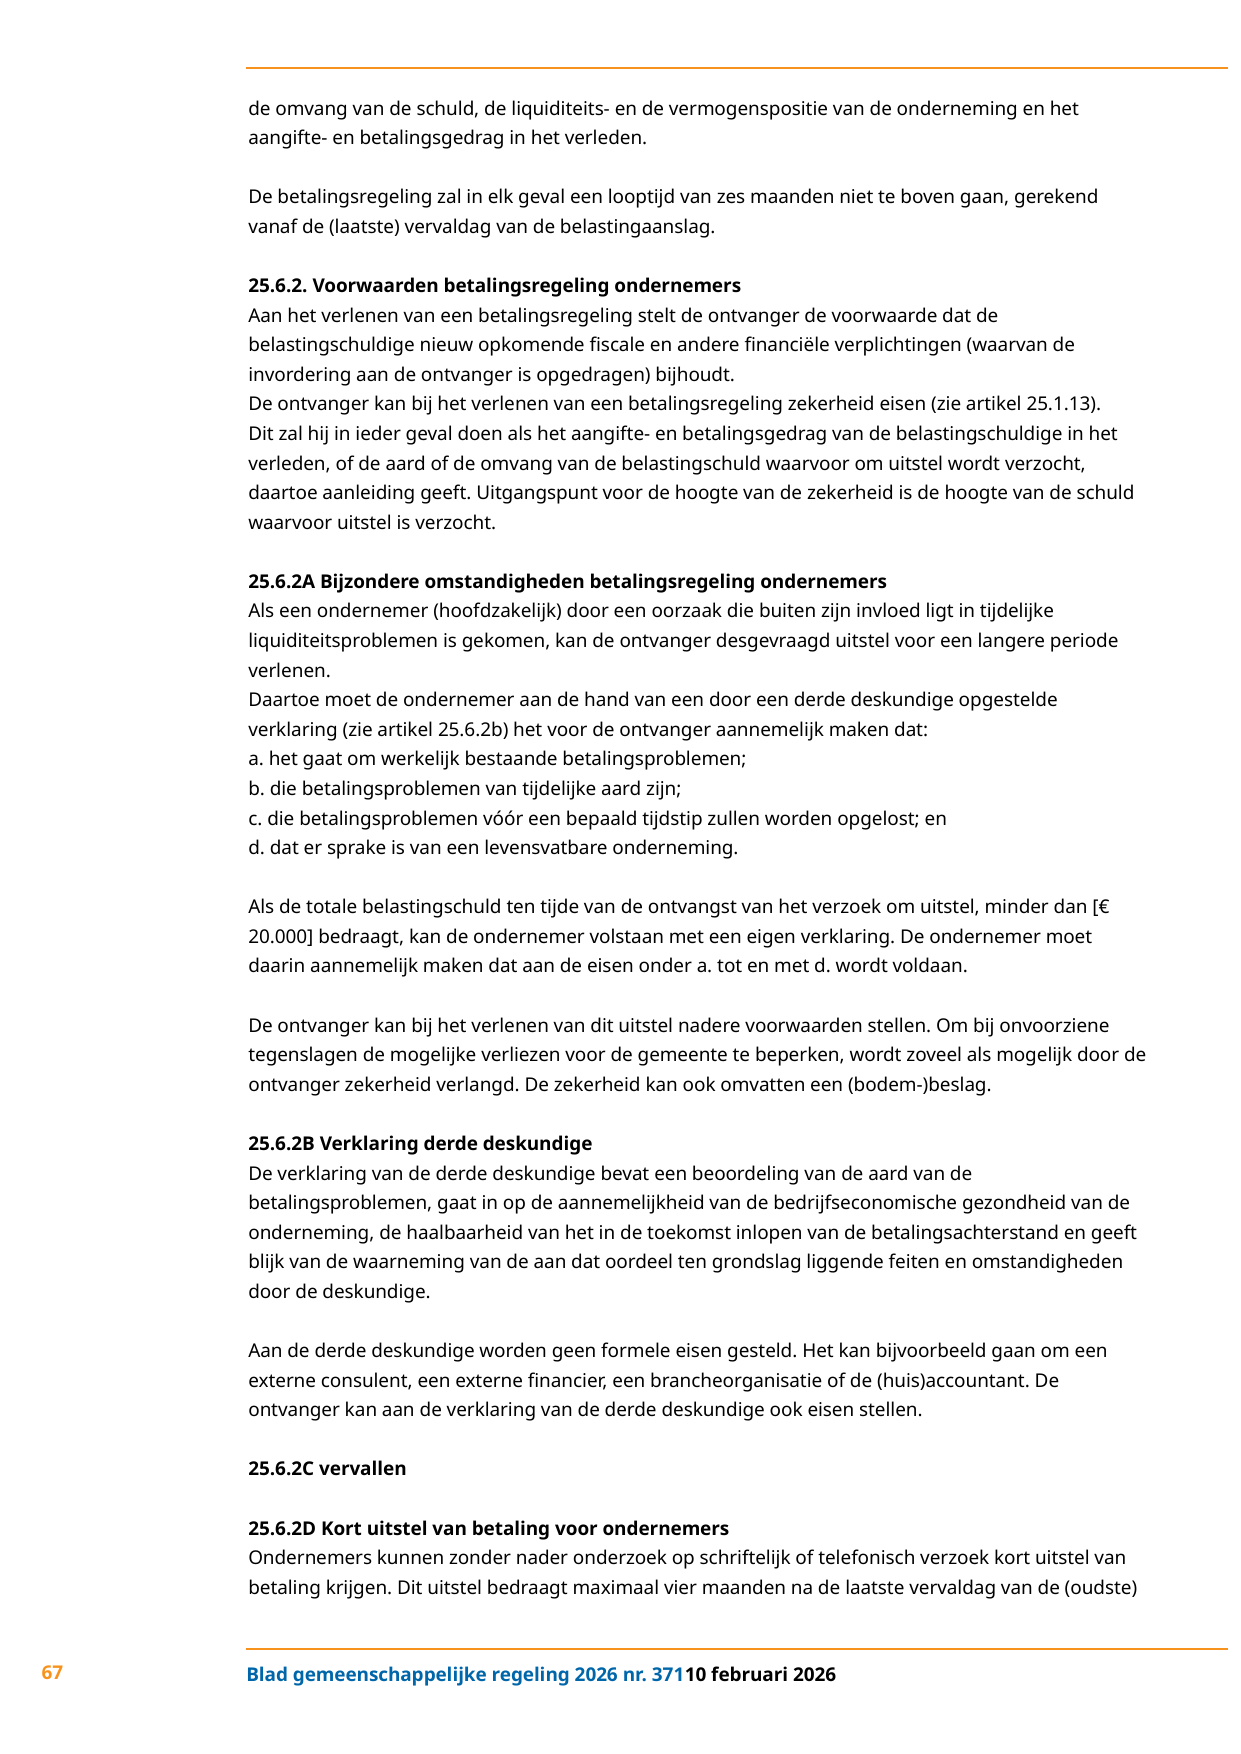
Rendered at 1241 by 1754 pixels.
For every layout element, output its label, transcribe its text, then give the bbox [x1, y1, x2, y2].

text de omvang van de schuld, de liquiditeits- en de vermogenspositie van de onderneming en het aangifte- en betalingsgedrag in het verleden. [248, 95, 1152, 150]
picture [41, 47, 231, 172]
text 25.6.2. Voorwaarden betalingsregeling ondernemers [248, 272, 1152, 298]
text 25.6.2C vervallen [248, 1456, 1152, 1481]
text a. het gaat om werkelijk bestaande betalingsproblemen; [248, 746, 1152, 771]
text d. dat er sprake is van een levensvatbare onderneming. [248, 834, 1152, 860]
text Aan de derde deskundige worden geen formele eisen gesteld. Het kan bijvoorbeeld gaan om een externe consulent, een externe financier, een brancheorganisatie of de (huis)accountant. De ontvanger kan aan de verklaring van de derde deskundige ook eisen stellen. [248, 1337, 1152, 1422]
text Dit zal hij in ieder geval doen als het aangifte- en betalingsgedrag van de belastingschuldige in het verleden, of de aard of de omvang van de belastingschuld waarvoor om uitstel wordt verzocht, daartoe aanleiding geeft. Uitgangspunt voor de hoogte van de zekerheid is de hoogte van de schuld waarvoor uitstel is verzocht. [248, 420, 1152, 535]
text b. die betalingsproblemen van tijdelijke aard zijn; [248, 775, 1152, 801]
text c. die betalingsproblemen vóór een bepaald tijdstip zullen worden opgelost; en [248, 805, 1152, 831]
text Als de totale belastingschuld ten tijde van de ontvangst van het verzoek om uitstel, minder dan [€ 20.000] bedraagt, kan de ondernemer volstaan met een eigen verklaring. De ondernemer moet daarin aannemelijk maken dat aan de eisen onder a. tot en met d. wordt voldaan. [248, 893, 1152, 978]
text 25.6.2D Kort uitstel van betaling voor ondernemers [248, 1515, 1152, 1541]
text Daartoe moet de ondernemer aan de hand van een door een derde deskundige opgestelde verklaring (zie artikel 25.6.2b) het voor de ontvanger aannemelijk maken dat: [248, 686, 1152, 742]
text De verklaring van de derde deskundige bevat een beoordeling van de aard van de betalingsproblemen, gaat in op de aannemelijkheid van de bedrijfseconomische gezondheid van de onderneming, de haalbaarheid van het in de toekomst inlopen van de betalingsachterstand en geeft blijk van de waarneming van de aan dat oordeel ten grondslag liggende feiten en omstandigheden door de deskundige. [248, 1160, 1152, 1304]
text Aan het verlenen van een betalingsregeling stelt de ontvanger de voorwaarde dat de belastingschuldige nieuw opkomende fiscale en andere financiële verplichtingen (waarvan de invordering aan de ontvanger is opgedragen) bijhoudt. [248, 302, 1152, 387]
text De betalingsregeling zal in elk geval een looptijd van zes maanden niet te boven gaan, gerekend vanaf de (laatste) vervaldag van de belastingaanslag. [248, 183, 1152, 239]
text Ondernemers kunnen zonder nader onderzoek op schriftelijk of telefonisch verzoek kort uitstel van betaling krijgen. Dit uitstel bedraagt maximaal vier maanden na de laatste vervaldag van de (oudste) [248, 1544, 1152, 1600]
text De ontvanger kan bij het verlenen van dit uitstel nadere voorwaarden stellen. Om bij onvoorziene tegenslagen de mogelijke verliezen voor de gemeente te beperken, wordt zoveel als mogelijk door de ontvanger zekerheid verlangd. De zekerheid kan ook omvatten een (bodem-)beslag. [248, 1012, 1152, 1097]
text De ontvanger kan bij het verlenen van een betalingsregeling zekerheid eisen (zie artikel 25.1.13). [248, 391, 1152, 416]
text 25.6.2A Bijzondere omstandigheden betalingsregeling ondernemers [248, 568, 1152, 594]
text Als een ondernemer (hoofdzakelijk) door een oorzaak die buiten zijn invloed ligt in tijdelijke liquiditeitsproblemen is gekomen, kan de ontvanger desgevraagd uitstel voor een langere periode verlenen. [248, 598, 1152, 683]
text 25.6.2B Verklaring derde deskundige [248, 1130, 1152, 1156]
